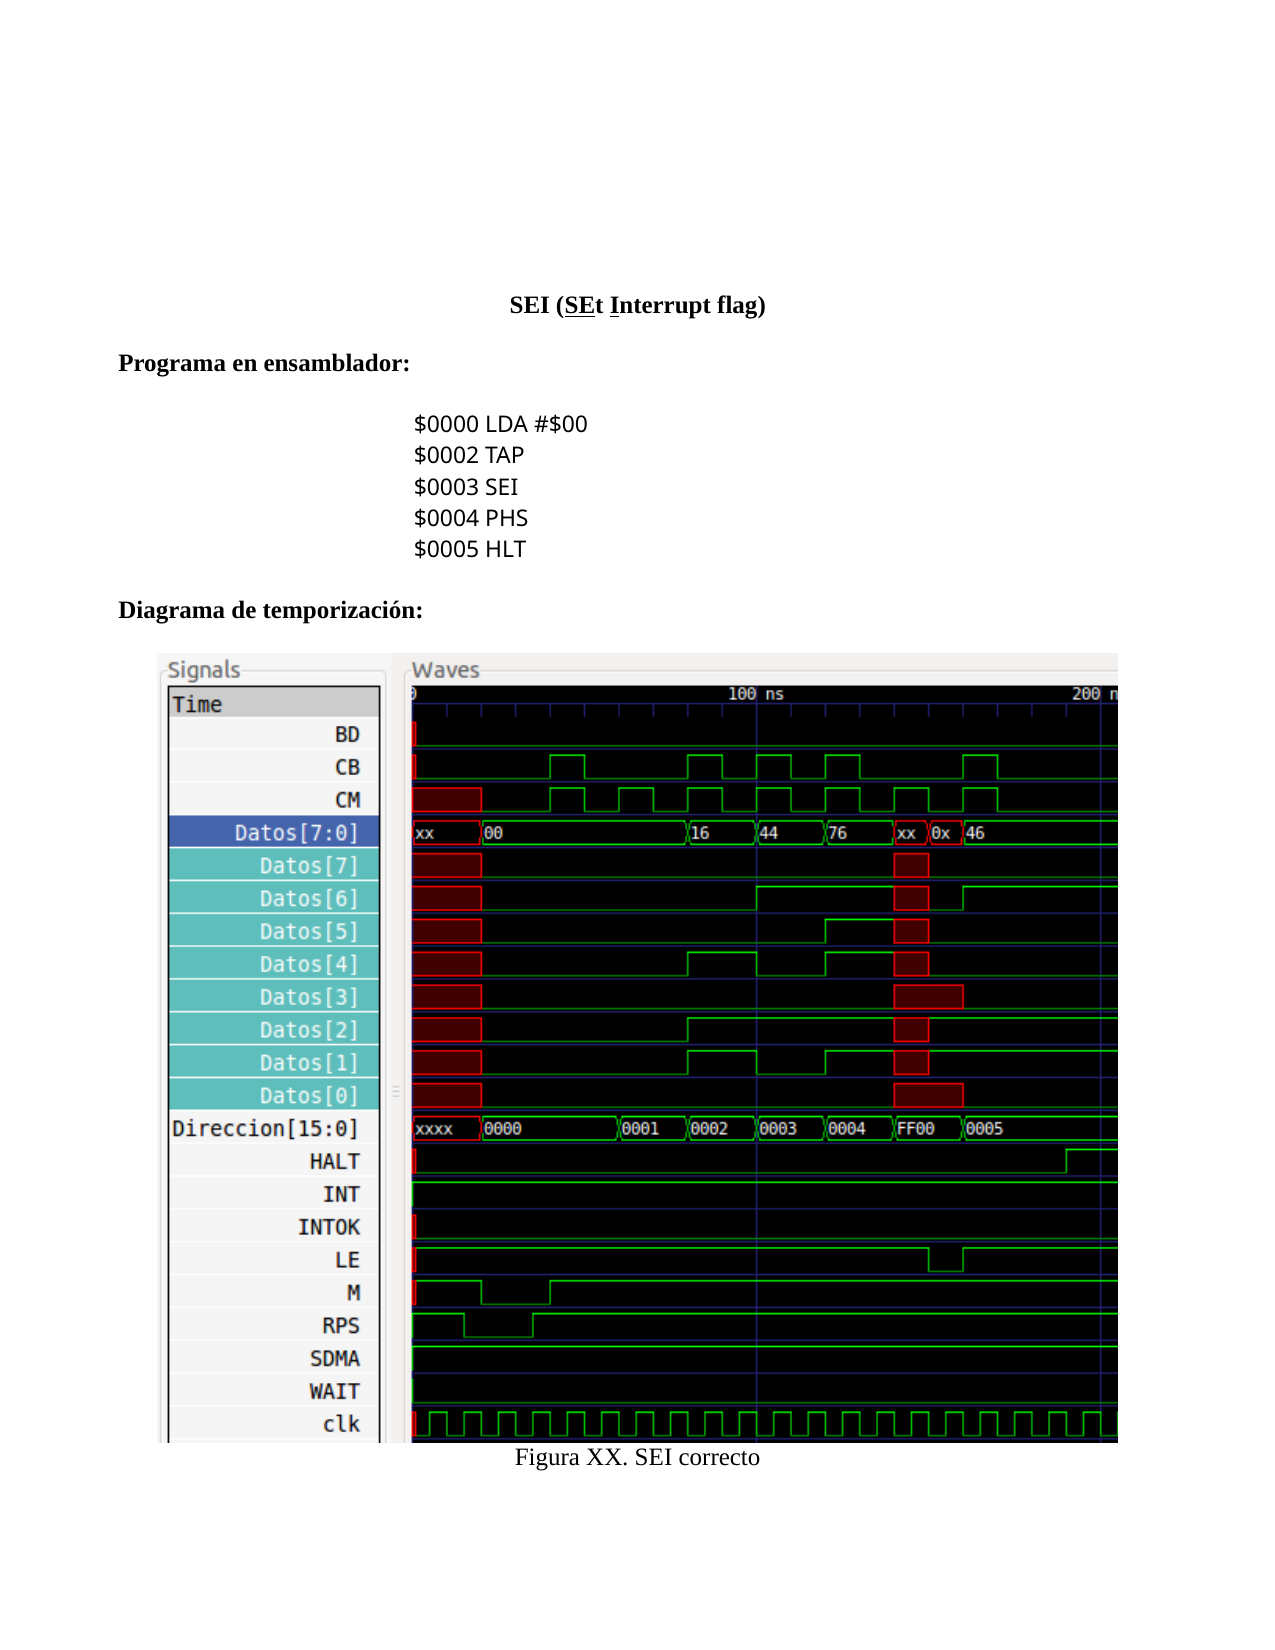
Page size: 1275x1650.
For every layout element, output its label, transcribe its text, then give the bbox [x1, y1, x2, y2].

text SEI (SEt Interrupt flag) [118, 291, 1157, 319]
text $0003 SEI [118, 471, 1157, 502]
text Diagrama de temporización: [118, 596, 1157, 624]
text $0002 TAP [118, 439, 1157, 471]
text $0004 PHS [118, 502, 1157, 533]
text $0005 HLT [118, 533, 1157, 564]
text Figura XX. SEI correcto [118, 1443, 1157, 1471]
text Programa en ensamblador: [118, 348, 1157, 377]
text $0000 LDA #$00 [118, 408, 1157, 439]
picture [157, 653, 1118, 1443]
